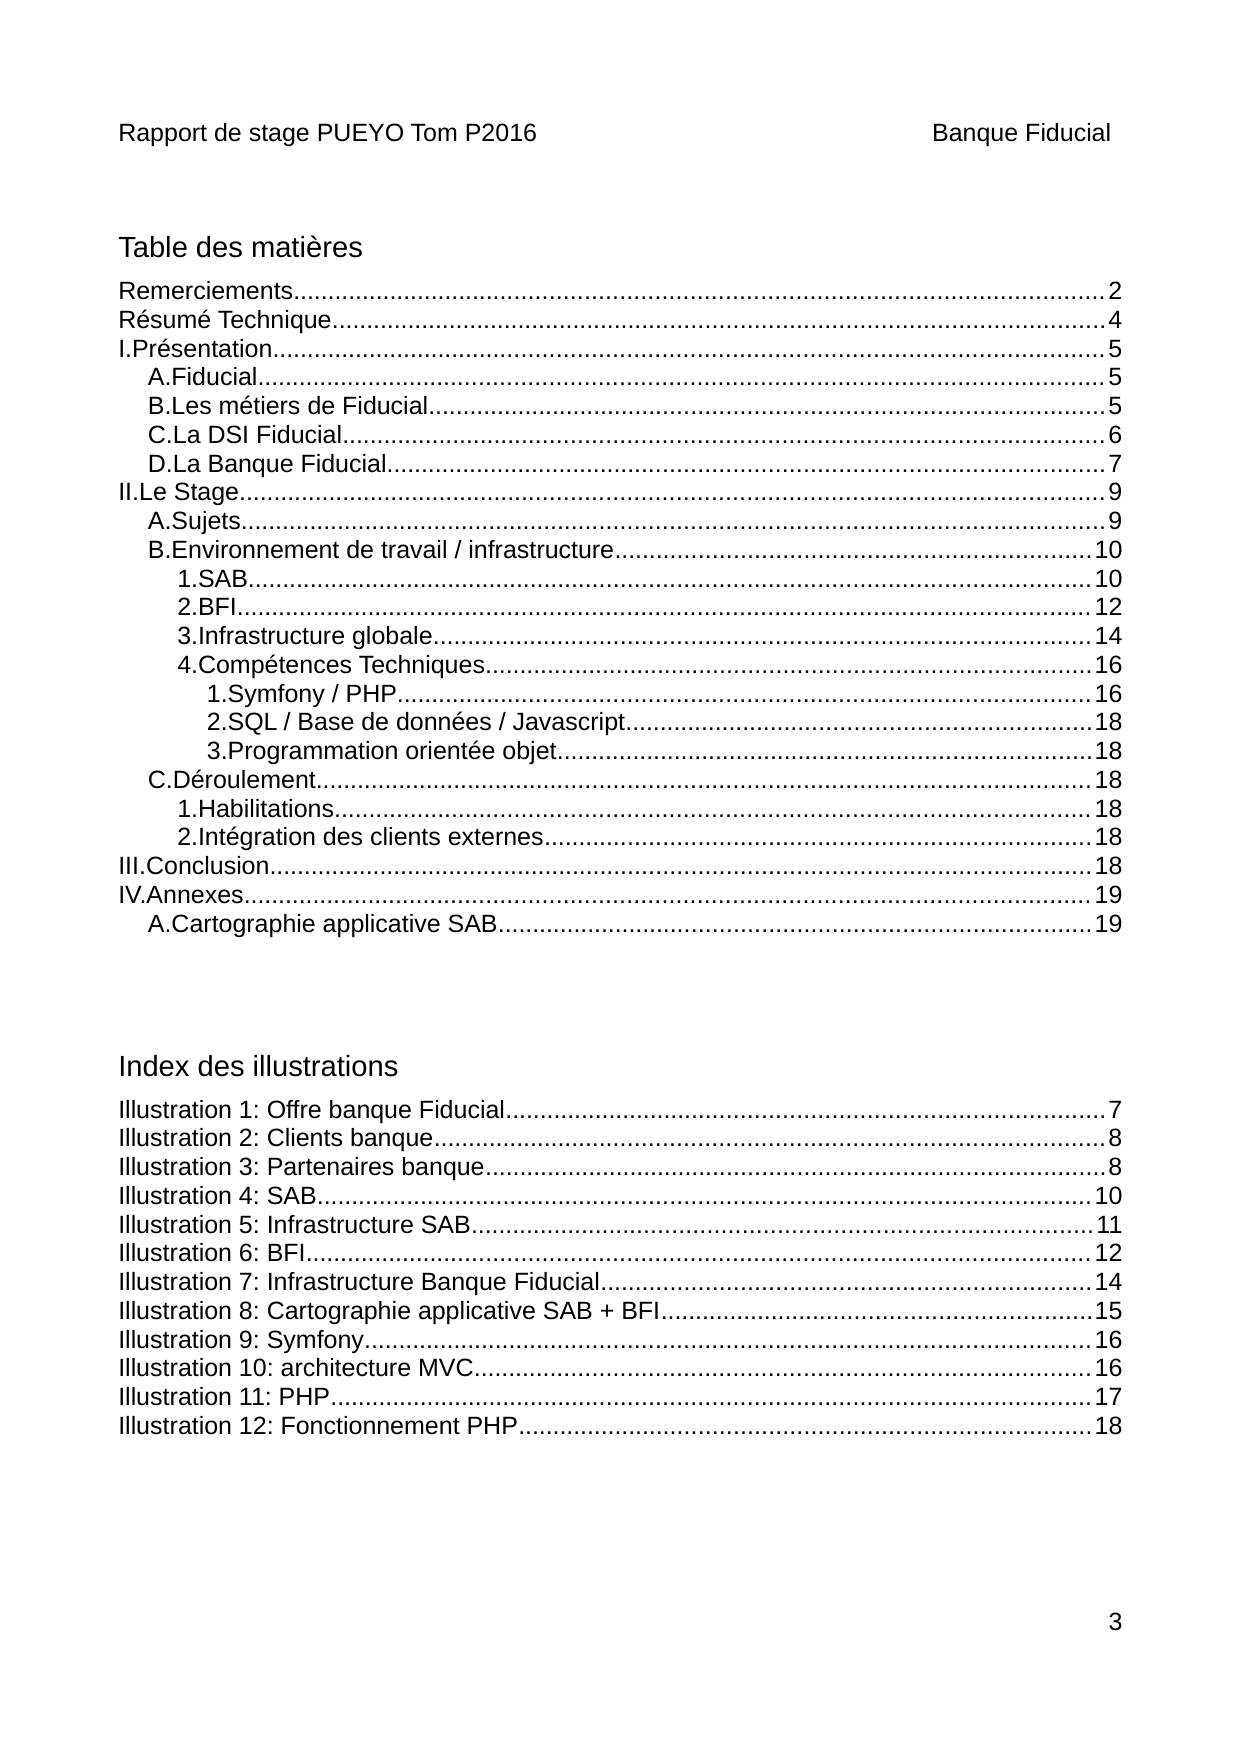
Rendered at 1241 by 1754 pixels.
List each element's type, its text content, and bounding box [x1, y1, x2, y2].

text A.Sujets 9 [148, 506, 1122, 535]
text 2.BFI 12 [177, 592, 1122, 621]
text 1.SAB 10 [177, 564, 1122, 592]
text 4.Compétences Techniques 16 [177, 650, 1122, 679]
text 1.Symfony / PHP 16 [207, 679, 1122, 707]
text A.Fiducial 5 [148, 362, 1122, 391]
text A.Cartographie applicative SAB 19 [148, 909, 1122, 937]
text B.Environnement de travail / infrastructure 10 [148, 535, 1122, 564]
text 2.Intégration des clients externes 18 [177, 822, 1122, 851]
text C.Déroulement 18 [148, 765, 1122, 794]
text D.La Banque Fiducial 7 [148, 449, 1122, 477]
text Illustration 1: Offre banque Fiducial 7 [118, 1095, 1122, 1123]
text Résumé Technique 4 [118, 305, 1122, 334]
text 2.SQL / Base de données / Javascript 18 [207, 707, 1122, 736]
text Illustration 3: Partenaires banque 8 [118, 1152, 1122, 1181]
text Illustration 7: Infrastructure Banque Fiducial 14 [118, 1267, 1122, 1296]
text 1.Habilitations 18 [177, 794, 1122, 822]
text Illustration 12: Fonctionnement PHP 18 [118, 1411, 1122, 1440]
text Illustration 11: PHP 17 [118, 1382, 1122, 1411]
text Illustration 9: Symfony 16 [118, 1325, 1122, 1353]
text II.Le Stage 9 [118, 477, 1122, 506]
text Illustration 4: SAB 10 [118, 1181, 1122, 1210]
text Illustration 5: Infrastructure SAB 11 [118, 1210, 1122, 1238]
text Illustration 10: architecture MVC 16 [118, 1353, 1122, 1382]
text 3.Programmation orientée objet 18 [207, 736, 1122, 765]
text C.La DSI Fiducial 6 [148, 420, 1122, 449]
subtitle Table des matières [118, 230, 1122, 264]
text 3.Infrastructure globale 14 [177, 621, 1122, 650]
text III.Conclusion 18 [118, 851, 1122, 880]
text Illustration 8: Cartographie applicative SAB + BFI 15 [118, 1296, 1122, 1325]
text Remerciements 2 [118, 276, 1122, 305]
text I.Présentation 5 [118, 334, 1122, 362]
text IV.Annexes 19 [118, 880, 1122, 909]
text Illustration 6: BFI 12 [118, 1238, 1122, 1267]
text B.Les métiers de Fiducial 5 [148, 391, 1122, 420]
text Illustration 2: Clients banque 8 [118, 1123, 1122, 1152]
subtitle Index des illustrations [118, 1049, 1122, 1082]
